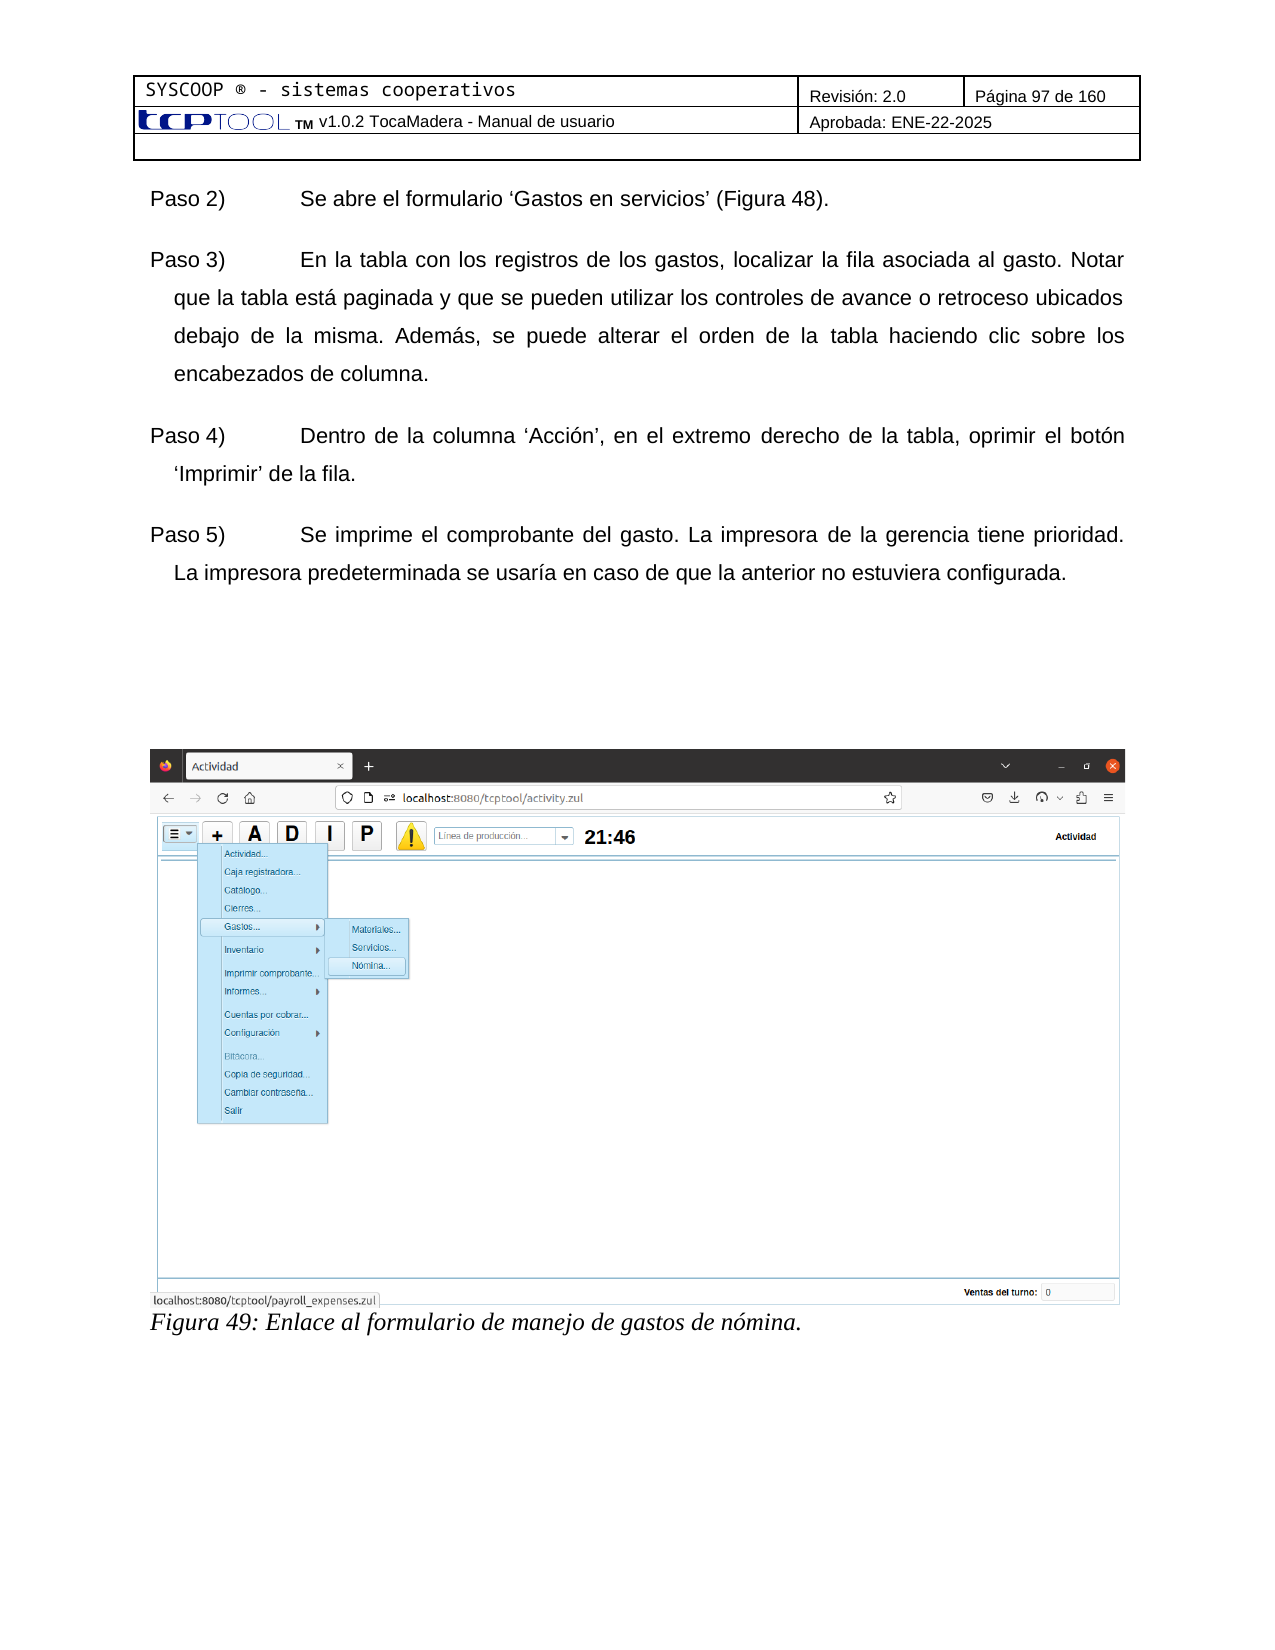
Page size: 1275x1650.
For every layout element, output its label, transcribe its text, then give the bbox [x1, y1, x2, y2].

list Se imprime el comprobante del gasto. La impresora de la gerencia tiene prioridad. La impresora predeterminada se usaría en caso de que la anterior no estuviera configurada. [150, 522, 1125, 585]
picture [150, 749, 1125, 1308]
list Se abre el formulario ‘Gastos en servicios’ (Figura 48). [150, 186, 1125, 211]
list Dentro de la columna ‘Acción’, en el extremo derecho de la tabla, oprimir el botón ‘Imprimir’ de la fila. [150, 423, 1125, 486]
picture [138, 110, 290, 130]
text Figura 49: Enlace al formulario de manejo de gastos de nómina. [150, 1308, 1125, 1336]
list En la tabla con los registros de los gastos, localizar la fila asociada al gasto. Notar que la tabla está paginada y que se pueden utilizar los controles de avance o retroceso ubicados debajo de la misma. Además, se puede alterar el orden de la tabla haciendo clic sobre los encabezados de columna. [150, 247, 1125, 386]
